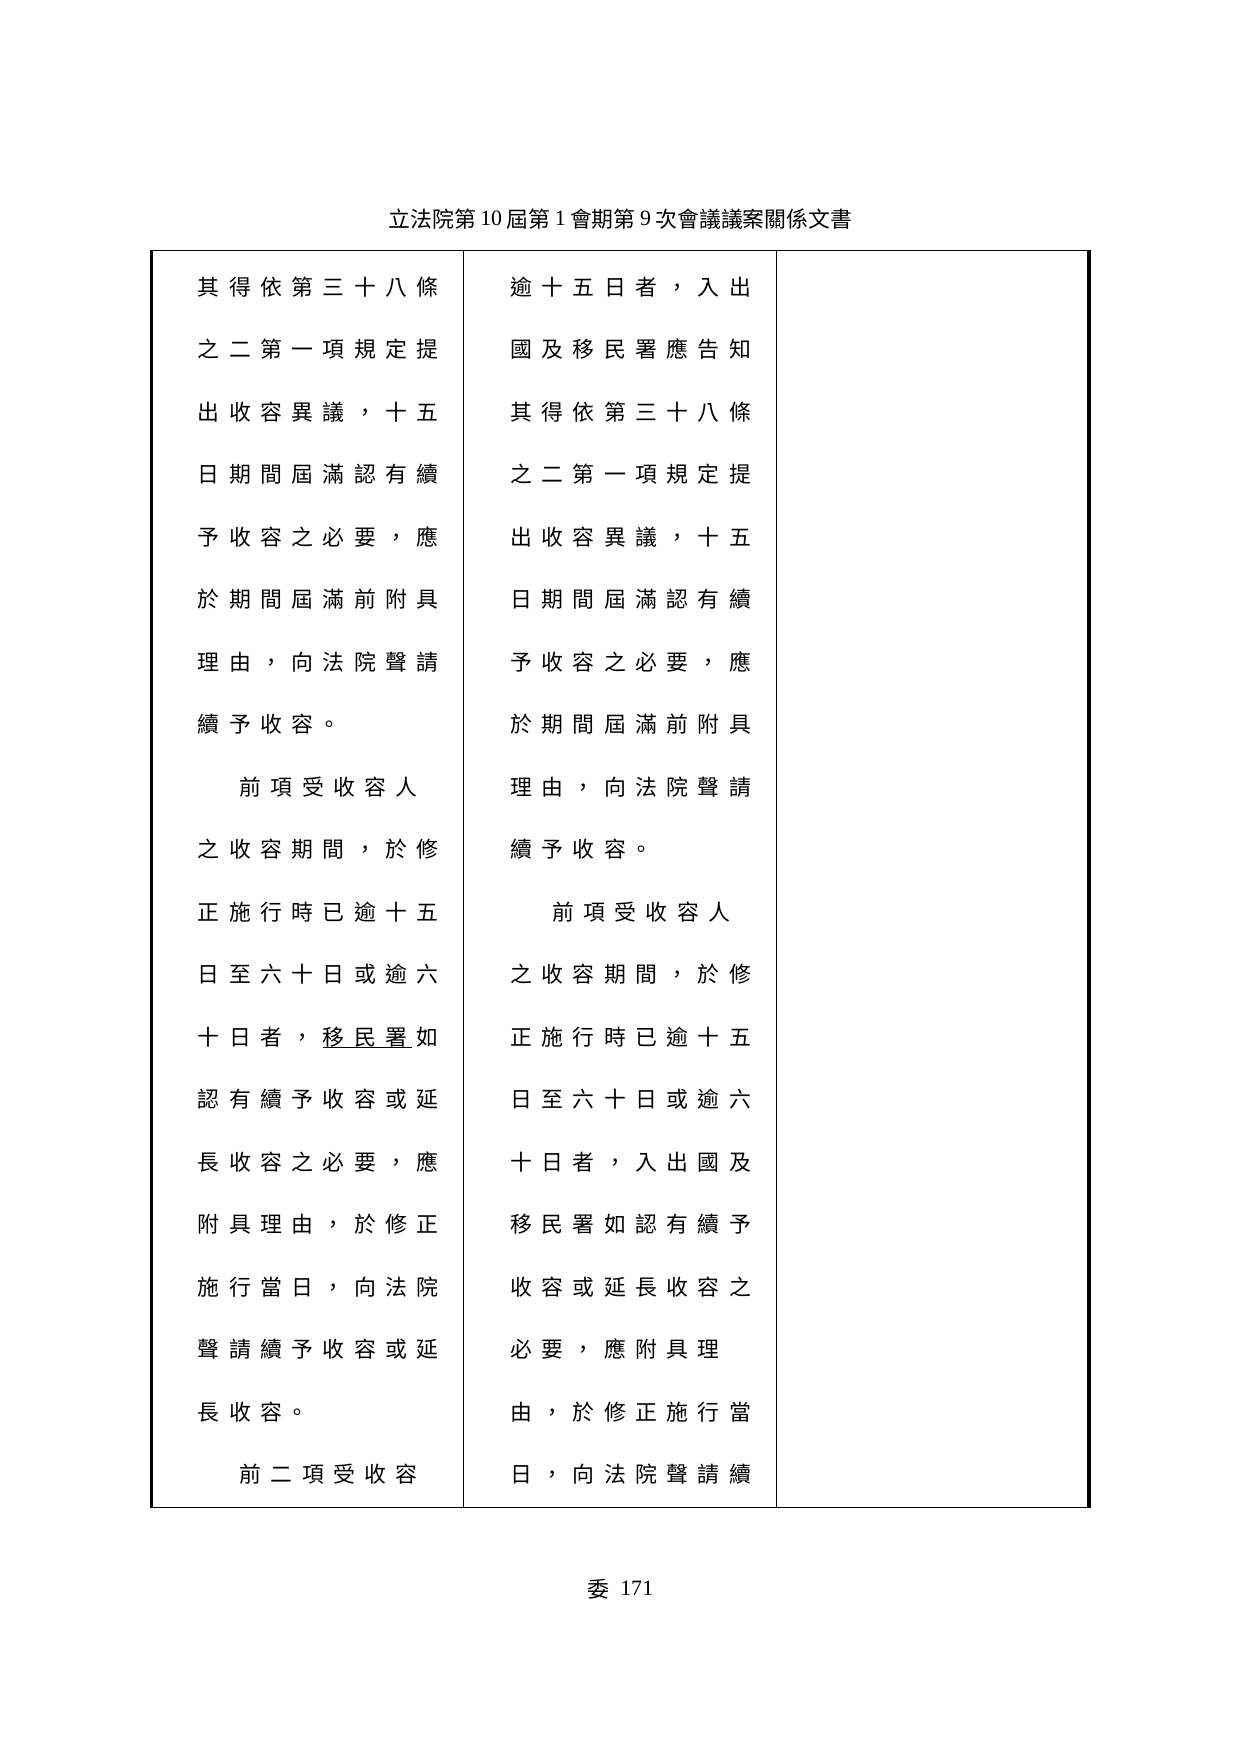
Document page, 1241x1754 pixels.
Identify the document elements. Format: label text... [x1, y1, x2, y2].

table_cell 逾十五日者，入出國及移民署應告知其得依第三十八條之二第一項規定提出收容異議，十五日期間屆滿認有續予收容之必要，應於期間屆滿前附具理由，向法院聲請續予收容。 前項受收容人之收容期間，於修正施行時已逾十五日至六十日或逾六十日者，入出國及移民署如認有續予收容或延長收容之必要，應附具理由，於修正施行當日，向法院聲請續 [464, 251, 776, 1507]
table_cell 其得依第三十八條之二第一項規定提出收容異議，十五日期間屆滿認有續予收容之必要，應於期間屆滿前附具理由，向法院聲請續予收容。 前項受收容人之收容期間，於修正施行時已逾十五日至六十日或逾六十日者，移民署如認有續予收容或延長收容之必要，應附具理由，於修正施行當日，向法院聲請續予收容或延長收容。 前二項受收容 [153, 251, 463, 1507]
table_cell [777, 251, 1087, 1507]
